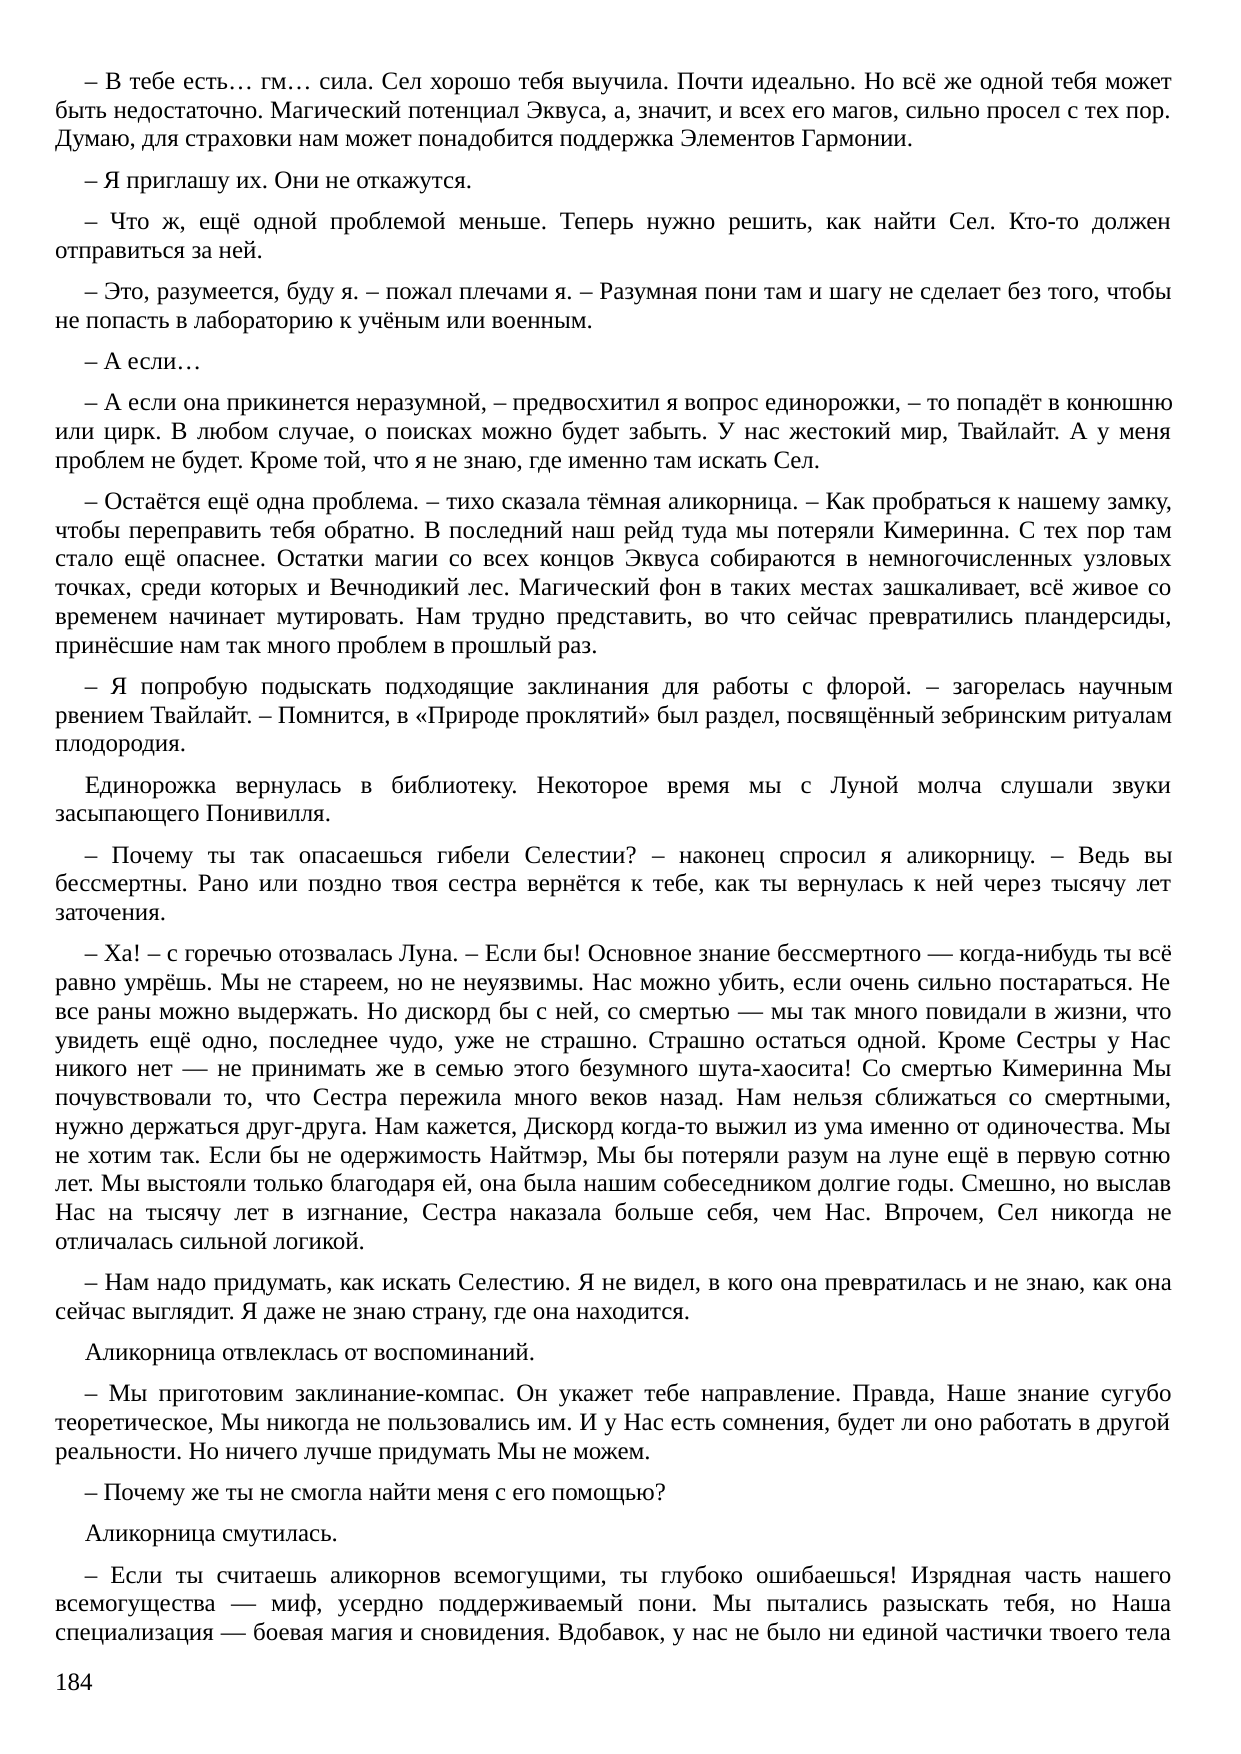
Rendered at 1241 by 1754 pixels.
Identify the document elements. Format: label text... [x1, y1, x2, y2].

text – Нам надо придумать, как искать Селестию. Я не видел, в кого она превратилась и не знаю, как она сейчас выглядит. Я даже не знаю страну, где она находится. [55, 1267, 1173, 1325]
text – Остаётся ещё одна проблема. – тихо сказала тёмная аликорница. – Как пробраться к нашему замку, чтобы переправить тебя обратно. В последний наш рейд туда мы потеряли Кимеринна. С тех пор там стало ещё опаснее. Остатки магии со всех концов Эквуса собираются в немногочисленных узловых точках, среди которых и Вечнодикий лес. Магический фон в таких местах зашкаливает, всё живое со временем начинает мутировать. Нам трудно представить, во что сейчас превратились пландерсиды, принёсшие нам так много проблем в прошлый раз. [55, 486, 1173, 658]
text – А если она прикинется неразумной, – предвосхитил я вопрос единорожки, – то попадёт в конюшню или цирк. В любом случае, о поисках можно будет забыть. У нас жестокий мир, Твайлайт. А у меня проблем не будет. Кроме той, что я не знаю, где именно там искать Сел. [55, 387, 1173, 473]
text – Почему же ты не смогла найти меня с его помощью? [55, 1477, 1173, 1506]
text – Что ж, ещё одной проблемой меньше. Теперь нужно решить, как найти Сел. Кто-то должен отправиться за ней. [55, 206, 1173, 263]
text – Почему ты так опасаешься гибели Селестии? – наконец спросил я аликорницу. – Ведь вы бессмертны. Рано или поздно твоя сестра вернётся к тебе, как ты вернулась к ней через тысячу лет заточения. [55, 840, 1173, 926]
text – Если ты считаешь аликорнов всемогущими, ты глубоко ошибаешься! Изрядная часть нашего всемогущества — миф, усердно поддерживаемый пони. Мы пытались разыскать тебя, но Наша специализация — боевая магия и сновидения. Вдобавок, у нас не было ни единой частички твоего тела [55, 1560, 1173, 1646]
text – Я попробую подыскать подходящие заклинания для работы с флорой. – загорелась научным рвением Твайлайт. – Помнится, в «Природе проклятий» был раздел, посвящённый зебринским ритуалам плодородия. [55, 671, 1173, 757]
text – Мы приготовим заклинание-компас. Он укажет тебе направление. Правда, Наше знание сугубо теоретическое, Мы никогда не пользовались им. И у Нас есть сомнения, будет ли оно работать в другой реальности. Но ничего лучше придумать Мы не можем. [55, 1378, 1173, 1465]
text – Ха! – с горечью отозвалась Луна. – Если бы! Основное знание бессмертного — когда-нибудь ты всё равно умрёшь. Мы не стареем, но не неуязвимы. Нас можно убить, если очень сильно постараться. Не все раны можно выдержать. Но дискорд бы с ней, со смертью — мы так много повидали в жизни, что увидеть ещё одно, последнее чудо, уже не страшно. Страшно остаться одной. Кроме Сестры у Нас никого нет — не принимать же в семью этого безумного шута-хаосита! Со смертью Кимеринна Мы почувствовали то, что Сестра пережила много веков назад. Нам нельзя сближаться со смертными, нужно держаться друг-друга. Нам кажется, Дискорд когда-то выжил из ума именно от одиночества. Мы не хотим так. Если бы не одержимость Найтмэр, Мы бы потеряли разум на луне ещё в первую сотню лет. Мы выстояли только благодаря ей, она была нашим собеседником долгие годы. Смешно, но выслав Нас на тысячу лет в изгнание, Сестра наказала больше себя, чем Нас. Впрочем, Сел никогда не отличалась сильной логикой. [55, 938, 1173, 1255]
text – Это, разумеется, буду я. – пожал плечами я. – Разумная пони там и шагу не сделает без того, чтобы не попасть в лабораторию к учёным или военным. [55, 276, 1173, 333]
text – А если… [55, 346, 1173, 375]
text Аликорница отвлеклась от воспоминаний. [55, 1337, 1173, 1366]
text – Я приглашу их. Они не откажутся. [55, 165, 1173, 193]
text – В тебе есть… гм… сила. Сел хорошо тебя выучила. Почти идеально. Но всё же одной тебя может быть недостаточно. Магический потенциал Эквуса, а, значит, и всех его магов, сильно просел с тех пор. Думаю, для страховки нам может понадобится поддержка Элементов Гармонии. [55, 66, 1173, 152]
text Единорожка вернулась в библиотеку. Некоторое время мы с Луной молча слушали звуки засыпающего Понивилля. [55, 770, 1173, 827]
text Аликорница смутилась. [55, 1518, 1173, 1547]
